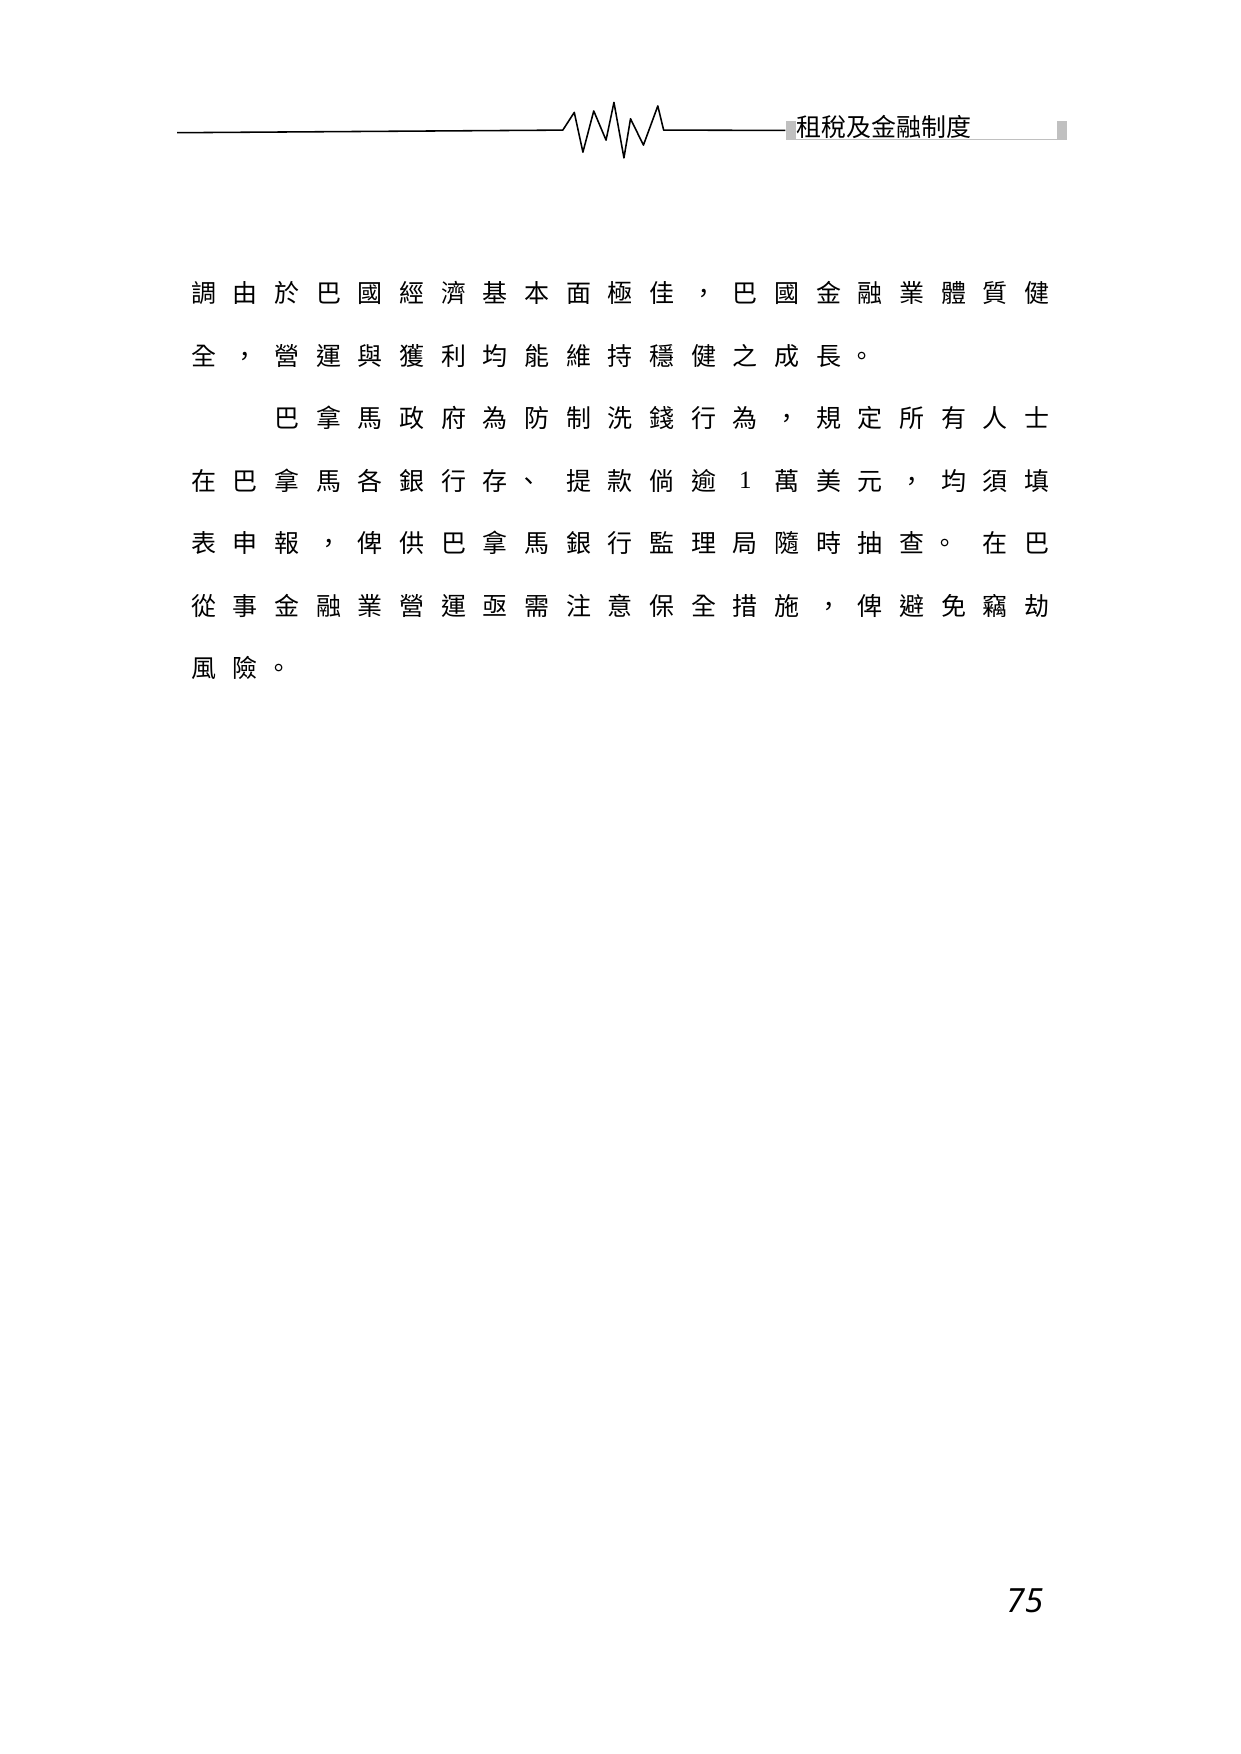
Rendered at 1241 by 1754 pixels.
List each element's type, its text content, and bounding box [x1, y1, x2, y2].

text 調由於巴國經濟基本面極佳，巴國金融業體質健全，營運與獲利均能維持穩健之成長。 [183, 250, 1058, 375]
text 巴拿馬政府為防制洗錢行為，規定所有人士在巴拿馬各銀行存、提款倘逾1萬美元，均須填表申報，俾供巴拿馬銀行監理局隨時抽查。在巴從事金融業營運亟需注意保全措施，俾避免竊劫風險。 [183, 375, 1058, 688]
